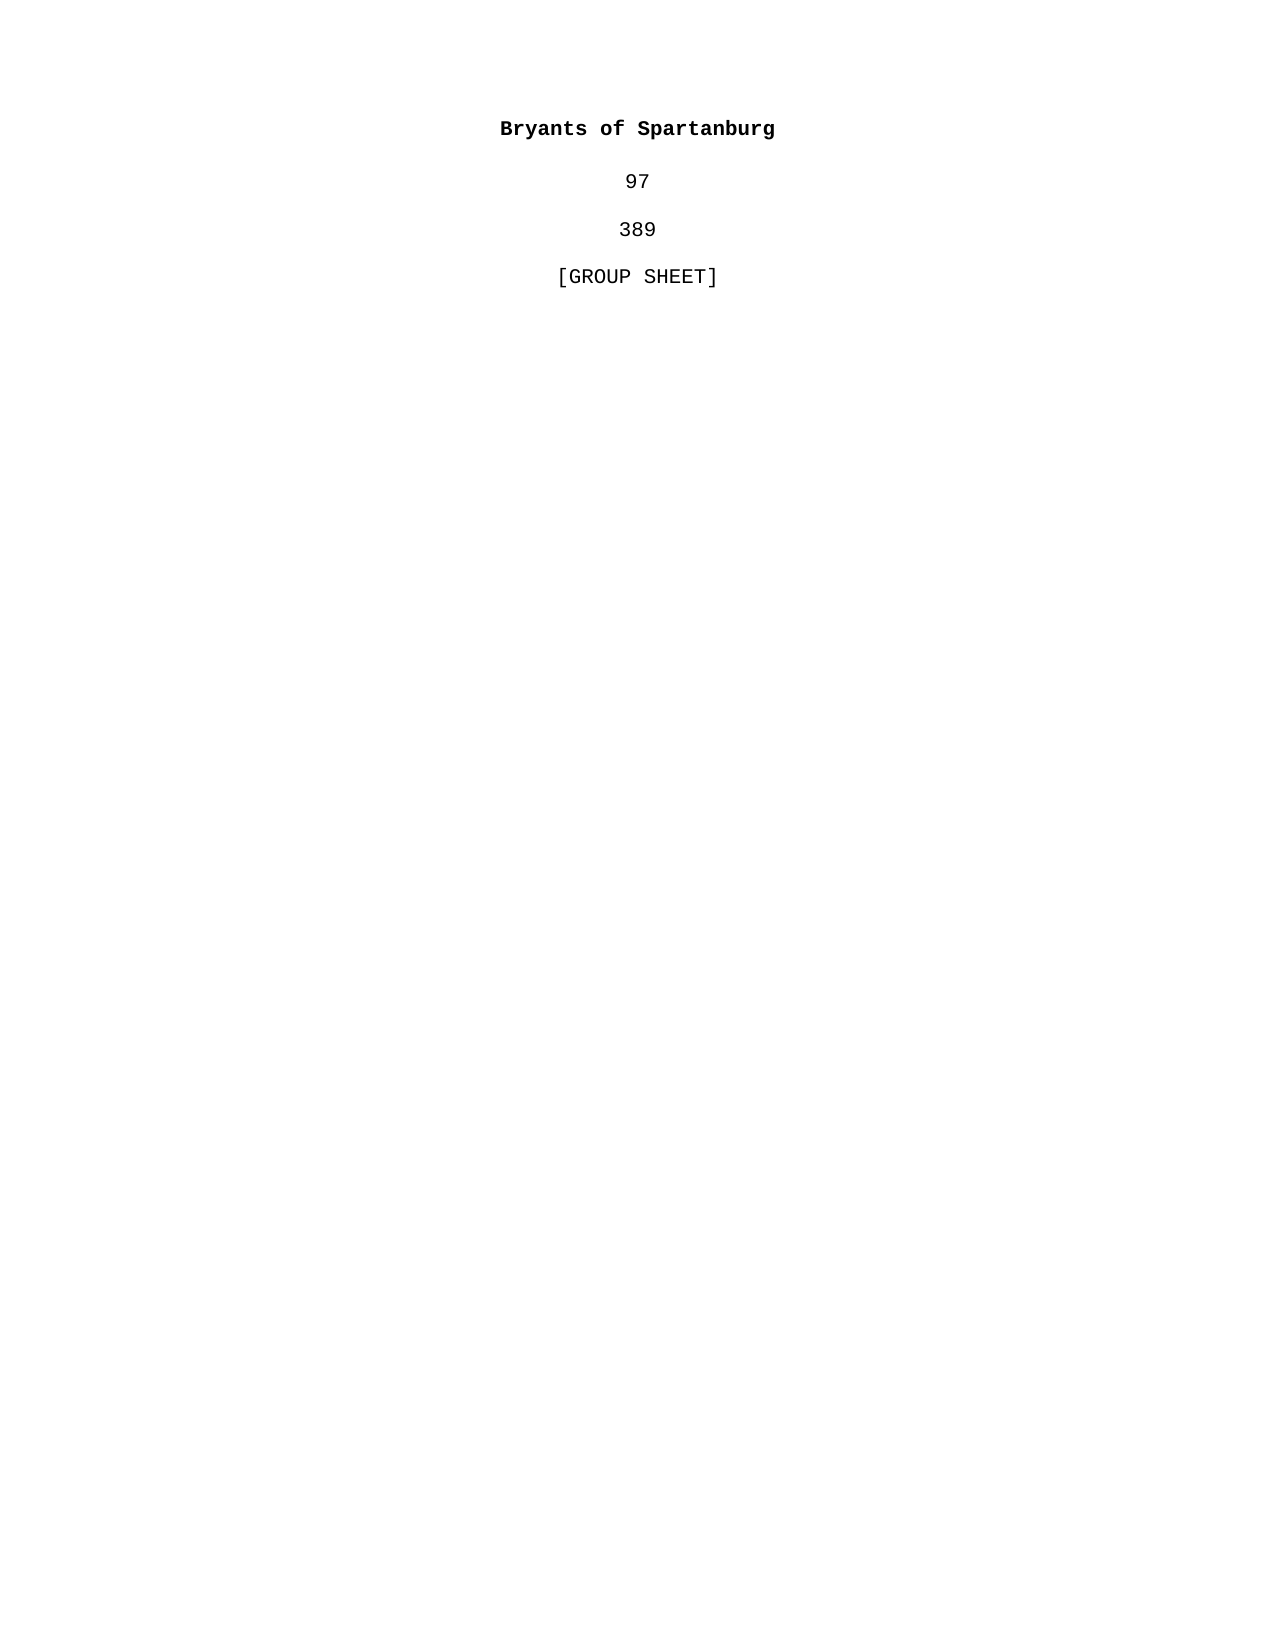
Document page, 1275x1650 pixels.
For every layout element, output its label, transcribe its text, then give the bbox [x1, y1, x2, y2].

text 389 [118, 218, 1157, 242]
text [GROUP SHEET] [118, 266, 1157, 289]
text 97 [118, 171, 1157, 195]
